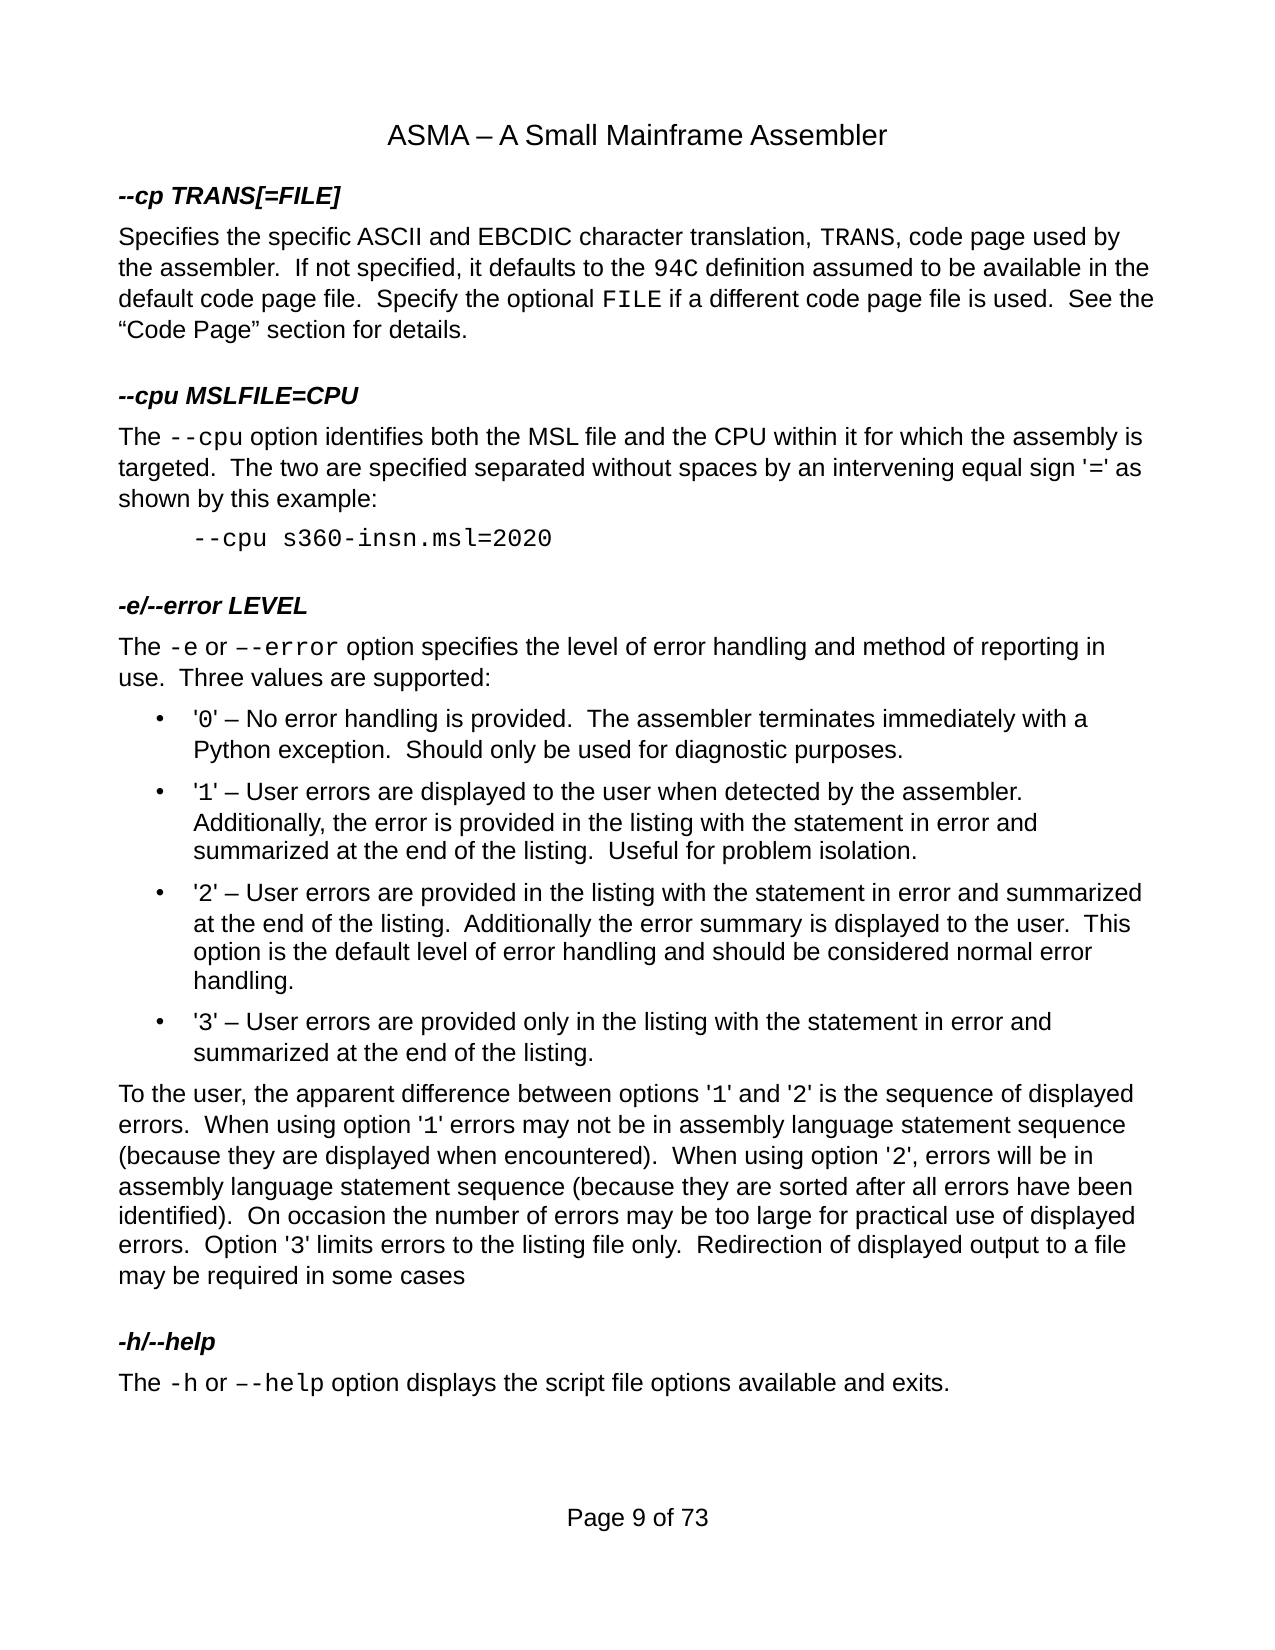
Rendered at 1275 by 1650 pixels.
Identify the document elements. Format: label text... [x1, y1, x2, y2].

list '0' – No error handling is provided. The assembler terminates immediately with a Python exception. Should only be used for diagnostic purposes. [156, 704, 1157, 764]
text Specifies the specific ASCII and EBCDIC character translation, TRANS, code page used by the assembler. If not specified, it defaults to the 94C definition assumed to be available in the default code page file. Specify the optional FILE if a different code page file is used. See the “Code Page” section for details. [118, 222, 1157, 344]
list '1' – User errors are displayed to the user when detected by the assembler. Additionally, the error is provided in the listing with the statement in error and summarized at the end of the listing. Useful for problem isolation. [156, 777, 1157, 865]
subtitle -e/--error LEVEL [118, 591, 1157, 620]
list '2' – User errors are provided in the listing with the statement in error and summarized at the end of the listing. Additionally the error summary is displayed to the user. This option is the default level of error handling and should be considered normal error handling. [156, 878, 1157, 995]
subtitle -h/--help [118, 1327, 1157, 1356]
text The -e or –-error option specifies the level of error handling and method of reporting in use. Three values are supported: [118, 632, 1157, 692]
list '3' – User errors are provided only in the listing with the statement in error and summarized at the end of the listing. [156, 1007, 1157, 1067]
text The -h or –-help option displays the script file options available and exits. [118, 1368, 1157, 1399]
subtitle --cpu MSLFILE=CPU [118, 381, 1157, 410]
text The --cpu option identifies both the MSL file and the CPU within it for which the assembly is targeted. The two are specified separated without spaces by an intervening equal sign '=' as shown by this example: [118, 422, 1157, 513]
subtitle --cp TRANS[=FILE] [118, 181, 1157, 210]
text --cpu s360-insn.msl=2020 [192, 525, 1157, 554]
text To the user, the apparent difference between options '1' and '2' is the sequence of displayed errors. When using option '1' errors may not be in assembly language statement sequence (because they are displayed when encountered). When using option '2', errors will be in assembly language statement sequence (because they are sorted after all errors have been identified). On occasion the number of errors may be too large for practical use of displayed errors. Option '3' limits errors to the listing file only. Redirection of displayed output to a file may be required in some cases [118, 1079, 1157, 1289]
